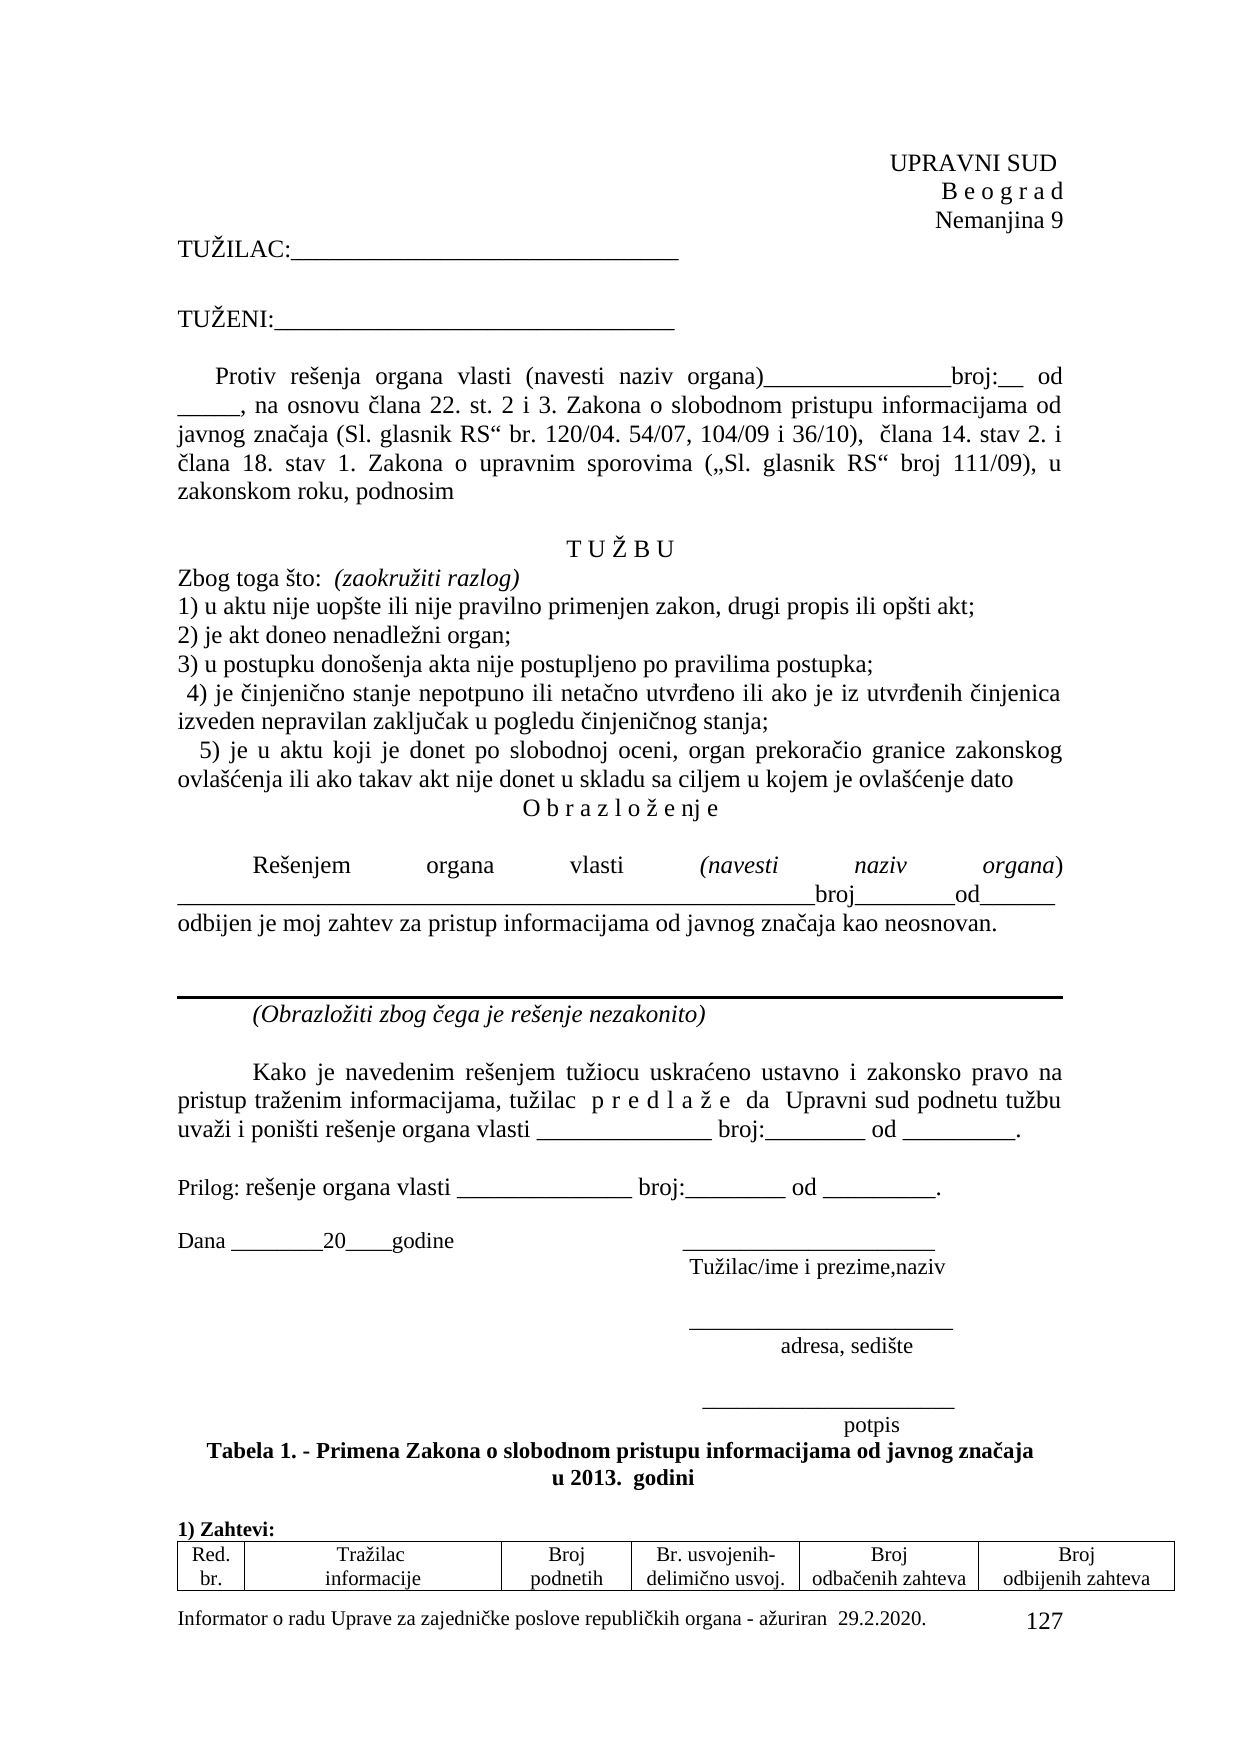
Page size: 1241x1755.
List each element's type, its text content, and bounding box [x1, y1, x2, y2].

text Rešenjem organa vlasti (navesti naziv organa) ___________________________________________________broj________od______ odbijen je moj zahtev za pristup informacijama od javnog značaja kao neosnovan. [177, 850, 1063, 936]
text Prilog: rešenje organa vlasti ______________ broj:________ od _________. [177, 1172, 1063, 1200]
text TUŽENI:________________________________ [177, 304, 1063, 333]
table_header Broj podnetih [502, 1542, 631, 1590]
text adresa, sedište [215, 1332, 1063, 1358]
table_header Br. usvojenih- delimično usvoj. [632, 1542, 799, 1590]
text Nemanjina 9 [215, 205, 1063, 234]
text 1) Zahtevi: [177, 1517, 1063, 1541]
text O b r a z l o ž e nj e [177, 793, 1063, 821]
text Zbog toga što: (zaokružiti razlog) [140, 563, 1063, 591]
text Tabela 1. - Primena Zakona o slobodnom pristupu informacijama od javnog značaja [177, 1438, 1063, 1464]
text ______________________ [702, 1358, 1063, 1411]
text potpis [215, 1411, 1063, 1438]
table_header Tražilac informacije [245, 1542, 501, 1590]
text Tužilac/ime i prezime,naziv [215, 1253, 1063, 1279]
text 4) je činjenično stanje nepotpuno ili netačno utvrđeno ili ako je iz utvrđenih činjenica izveden nepravilan zaklјučak u pogledu činjeničnog stanja; [140, 678, 1063, 735]
text u 2013. godini [177, 1464, 1063, 1490]
text TUŽILAC:_______________________________ [177, 234, 1063, 263]
table_header Broj odbačenih zahteva [800, 1542, 978, 1590]
text T U Ž B U [177, 534, 1063, 563]
text B e o g r a d [177, 176, 1063, 205]
table_header Red.br. [178, 1542, 244, 1590]
table_header Broj odbijenih zahteva [979, 1542, 1174, 1590]
text Protiv rešenja organa vlasti (navesti naziv organa)_______________broj:__ od _____, na osnovu člana 22. st. 2 i 3. Zakona o slobodnom pristupu informacijama od javnog značaja (Sl. glasnik RS“ br. 120/04. 54/07, 104/09 i 36/10), člana 14. stav 2. i člana 18. stav 1. Zakona o upravnim sporovima („Sl. glasnik RS“ broj 111/09), u zakonskom roku, podnosim [177, 361, 1063, 505]
text 3) u postupku donošenja akta nije postuplјeno po pravilima postupka; [140, 649, 1063, 678]
text Kako je navedenim rešenjem tužiocu uskraćeno ustavno i zakonsko pravo na pristup traženim informacijama, tužilac p r e d l a ž e da Upravni sud podnetu tužbu uvaži i poništi rešenje organa vlasti ______________ broj:________ od _________. [177, 1057, 1063, 1143]
text UPRAVNI SUD [177, 148, 1063, 176]
text (Obrazložiti zbog čega je rešenje nezakonito) [177, 999, 1063, 1028]
text Dana ________20____godine ______________________ [177, 1227, 1063, 1253]
text 2) je akt doneo nenadležni organ; [140, 620, 1063, 649]
text _______________________ [215, 1306, 1063, 1332]
text 1) u aktu nije uopšte ili nije pravilno primenjen zakon, drugi propis ili opšti akt; [140, 591, 1063, 620]
text 5) je u aktu koji je donet po slobodnoj oceni, organ prekoračio granice zakonskog ovlašćenja ili ako takav akt nije donet u skladu sa cilјem u kojem je ovlašćenje dato [140, 735, 1063, 793]
